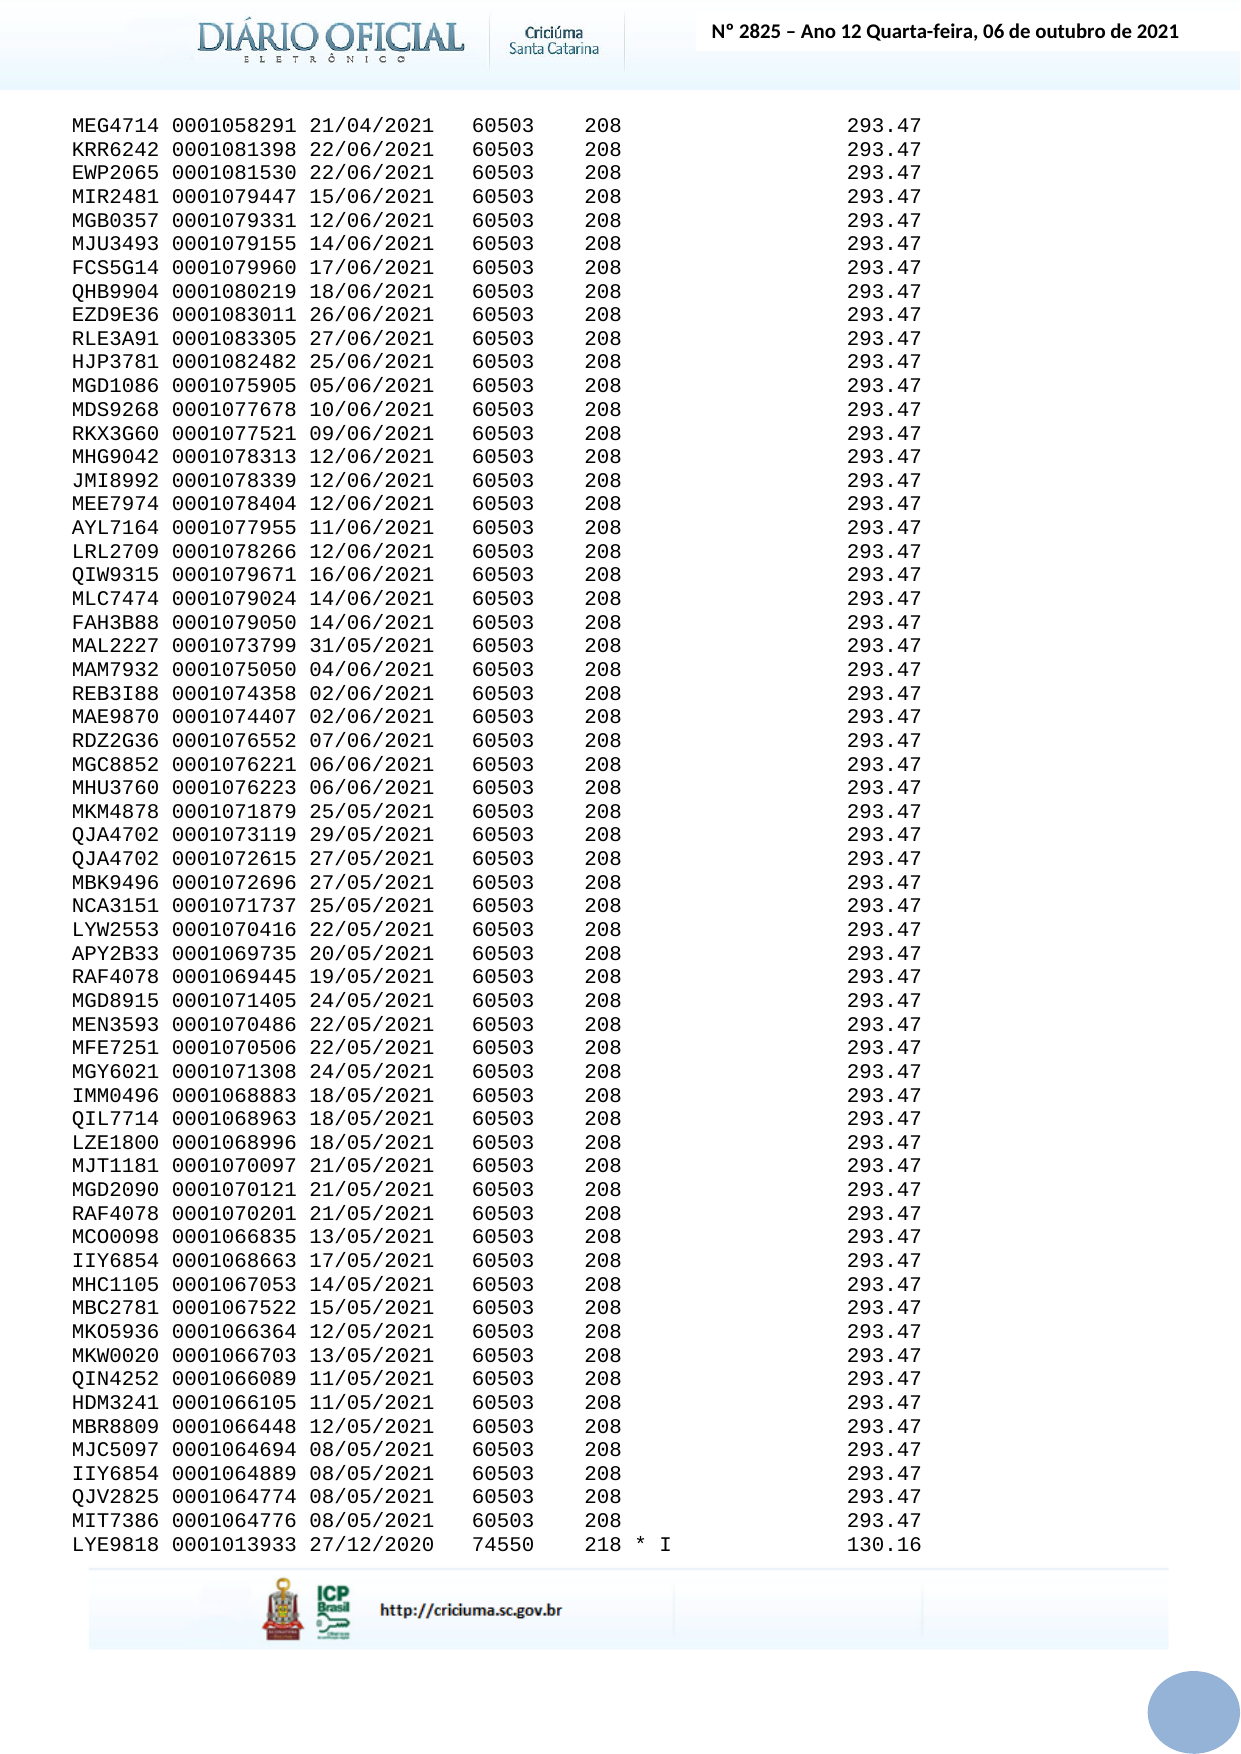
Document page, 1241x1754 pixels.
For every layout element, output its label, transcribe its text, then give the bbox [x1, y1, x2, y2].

text RKX3G60 0001077521 09/06/2021 60503 208 293.47 [59, 422, 1181, 446]
text APY2B33 0001069735 20/05/2021 60503 208 293.47 [59, 943, 1181, 966]
text MGB0357 0001079331 12/06/2021 60503 208 293.47 [59, 210, 1181, 233]
text LZE1800 0001068996 18/05/2021 60503 208 293.47 [59, 1132, 1181, 1156]
text IIY6854 0001064889 08/05/2021 60503 208 293.47 [59, 1463, 1181, 1487]
text MGD2090 0001070121 21/05/2021 60503 208 293.47 [59, 1179, 1181, 1203]
text MIR2481 0001079447 15/06/2021 60503 208 293.47 [59, 186, 1181, 210]
text AYL7164 0001077955 11/06/2021 60503 208 293.47 [59, 517, 1181, 541]
text LYW2553 0001070416 22/05/2021 60503 208 293.47 [59, 919, 1181, 943]
text MEE7974 0001078404 12/06/2021 60503 208 293.47 [59, 493, 1181, 517]
text QIL7714 0001068963 18/05/2021 60503 208 293.47 [59, 1108, 1181, 1132]
text IMM0496 0001068883 18/05/2021 60503 208 293.47 [59, 1084, 1181, 1108]
text MJC5097 0001064694 08/05/2021 60503 208 293.47 [59, 1439, 1181, 1463]
text MKO5936 0001066364 12/05/2021 60503 208 293.47 [59, 1321, 1181, 1345]
text MBC2781 0001067522 15/05/2021 60503 208 293.47 [59, 1297, 1181, 1321]
text HJP3781 0001082482 25/06/2021 60503 208 293.47 [59, 352, 1181, 375]
text MBR8809 0001066448 12/05/2021 60503 208 293.47 [59, 1416, 1181, 1439]
text IIY6854 0001068663 17/05/2021 60503 208 293.47 [59, 1250, 1181, 1274]
text MHC1105 0001067053 14/05/2021 60503 208 293.47 [59, 1274, 1181, 1297]
text MBK9496 0001072696 27/05/2021 60503 208 293.47 [59, 872, 1181, 895]
text EZD9E36 0001083011 26/06/2021 60503 208 293.47 [59, 304, 1181, 328]
text FCS5G14 0001079960 17/06/2021 60503 208 293.47 [59, 257, 1181, 281]
text LYE9818 0001013933 27/12/2020 74550 218 * I 130.16 [59, 1534, 1181, 1557]
text QJA4702 0001072615 27/05/2021 60503 208 293.47 [59, 848, 1181, 872]
text NCA3151 0001071737 25/05/2021 60503 208 293.47 [59, 895, 1181, 919]
text MFE7251 0001070506 22/05/2021 60503 208 293.47 [59, 1037, 1181, 1061]
text QIW9315 0001079671 16/06/2021 60503 208 293.47 [59, 564, 1181, 588]
text MLC7474 0001079024 14/06/2021 60503 208 293.47 [59, 588, 1181, 612]
text RAF4078 0001069445 19/05/2021 60503 208 293.47 [59, 966, 1181, 990]
text MAE9870 0001074407 02/06/2021 60503 208 293.47 [59, 706, 1181, 730]
text MEN3593 0001070486 22/05/2021 60503 208 293.47 [59, 1014, 1181, 1037]
text JMI8992 0001078339 12/06/2021 60503 208 293.47 [59, 470, 1181, 493]
text QIN4252 0001066089 11/05/2021 60503 208 293.47 [59, 1368, 1181, 1392]
text MKW0020 0001066703 13/05/2021 60503 208 293.47 [59, 1345, 1181, 1368]
text QHB9904 0001080219 18/06/2021 60503 208 293.47 [59, 281, 1181, 304]
text HDM3241 0001066105 11/05/2021 60503 208 293.47 [59, 1392, 1181, 1416]
text MEG4714 0001058291 21/04/2021 60503 208 293.47 [59, 115, 1181, 139]
text MHU3760 0001076223 06/06/2021 60503 208 293.47 [59, 777, 1181, 801]
text QJV2825 0001064774 08/05/2021 60503 208 293.47 [59, 1487, 1181, 1510]
text MHG9042 0001078313 12/06/2021 60503 208 293.47 [59, 446, 1181, 470]
text MGC8852 0001076221 06/06/2021 60503 208 293.47 [59, 753, 1181, 777]
text QJA4702 0001073119 29/05/2021 60503 208 293.47 [59, 824, 1181, 848]
text MCO0098 0001066835 13/05/2021 60503 208 293.47 [59, 1226, 1181, 1250]
text MGD1086 0001075905 05/06/2021 60503 208 293.47 [59, 375, 1181, 399]
text FAH3B88 0001079050 14/06/2021 60503 208 293.47 [59, 612, 1181, 635]
text EWP2065 0001081530 22/06/2021 60503 208 293.47 [59, 162, 1181, 186]
text MAL2227 0001073799 31/05/2021 60503 208 293.47 [59, 635, 1181, 659]
text MJU3493 0001079155 14/06/2021 60503 208 293.47 [59, 233, 1181, 257]
text RLE3A91 0001083305 27/06/2021 60503 208 293.47 [59, 328, 1181, 352]
text LRL2709 0001078266 12/06/2021 60503 208 293.47 [59, 541, 1181, 564]
text MGY6021 0001071308 24/05/2021 60503 208 293.47 [59, 1061, 1181, 1084]
text MKM4878 0001071879 25/05/2021 60503 208 293.47 [59, 801, 1181, 824]
text MAM7932 0001075050 04/06/2021 60503 208 293.47 [59, 659, 1181, 683]
text MDS9268 0001077678 10/06/2021 60503 208 293.47 [59, 399, 1181, 422]
text MIT7386 0001064776 08/05/2021 60503 208 293.47 [59, 1510, 1181, 1534]
text MJT1181 0001070097 21/05/2021 60503 208 293.47 [59, 1156, 1181, 1179]
text MGD8915 0001071405 24/05/2021 60503 208 293.47 [59, 990, 1181, 1014]
text RAF4078 0001070201 21/05/2021 60503 208 293.47 [59, 1203, 1181, 1226]
text KRR6242 0001081398 22/06/2021 60503 208 293.47 [59, 139, 1181, 162]
text REB3I88 0001074358 02/06/2021 60503 208 293.47 [59, 683, 1181, 706]
text RDZ2G36 0001076552 07/06/2021 60503 208 293.47 [59, 730, 1181, 753]
